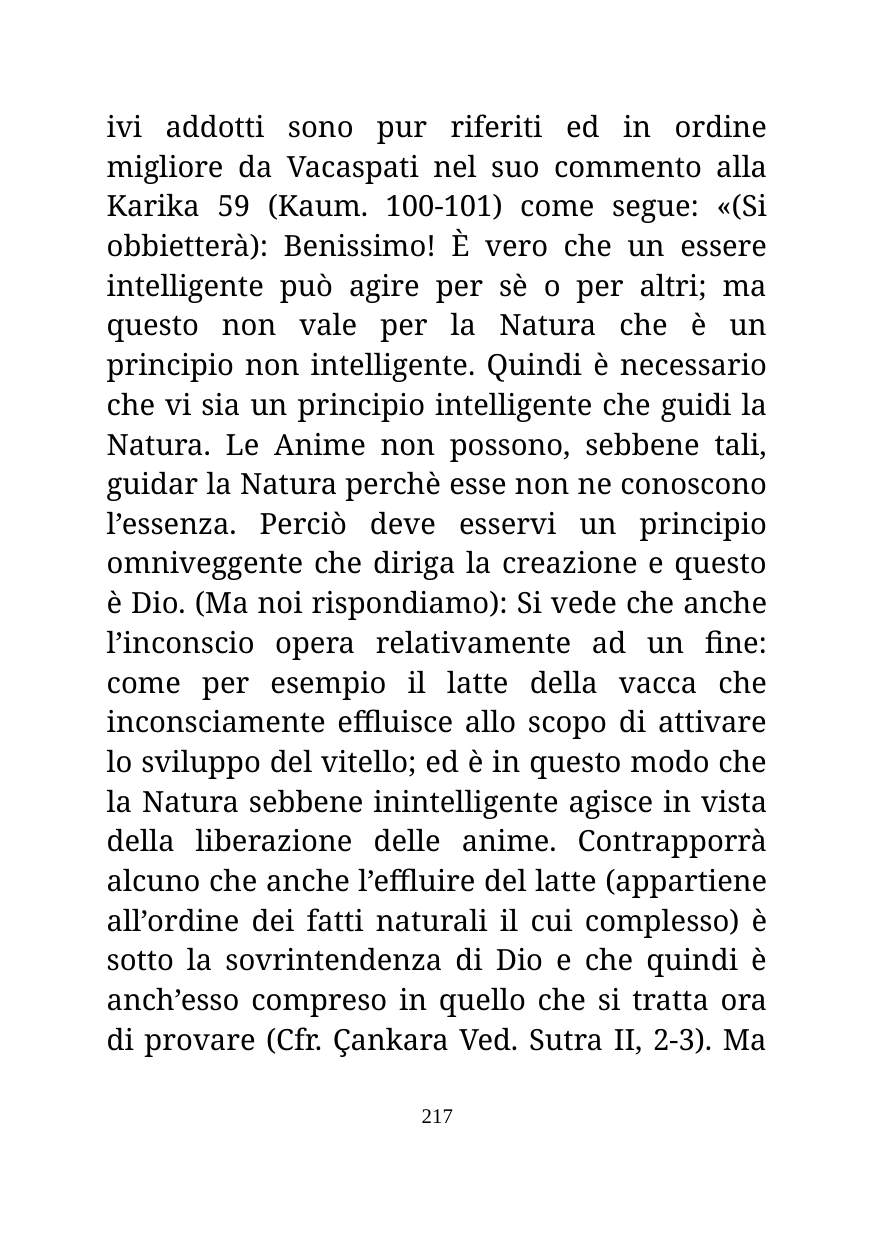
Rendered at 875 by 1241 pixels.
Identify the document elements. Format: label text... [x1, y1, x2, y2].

text ivi addotti sono pur riferiti ed in ordine migliore da Vacaspati nel suo commento alla Karika 59 (Kaum. 100-101) come segue: «(Si obbietterà): Benissimo! È vero che un essere intelligente può agire per sè o per altri; ma questo non vale per la Natura che è un principio non intelligente. Quindi è necessario che vi sia un principio intelligente che guidi la Natura. Le Anime non possono, sebbene tali, guidar la Natura perchè esse non ne conoscono l’essenza. Perciò deve esservi un principio omniveggente che diriga la creazione e questo è Dio. (Ma noi rispondiamo): Si vede che anche l’inconscio opera relativamente ad un fine: come per esempio il latte della vacca che inconsciamente effluisce allo scopo di attivare lo sviluppo del vitello; ed è in questo modo che la Natura sebbene inintelligente agisce in vista della liberazione delle anime. Contrapporrà alcuno che anche l’effluire del latte (appartiene all’ordine dei fatti naturali il cui complesso) è sotto la sovrintendenza di Dio e che quindi è anch’esso compreso in quello che si tratta ora di provare (Cfr. Çankara Ved. Sutra II, 2-3). Ma [106, 106, 768, 1059]
